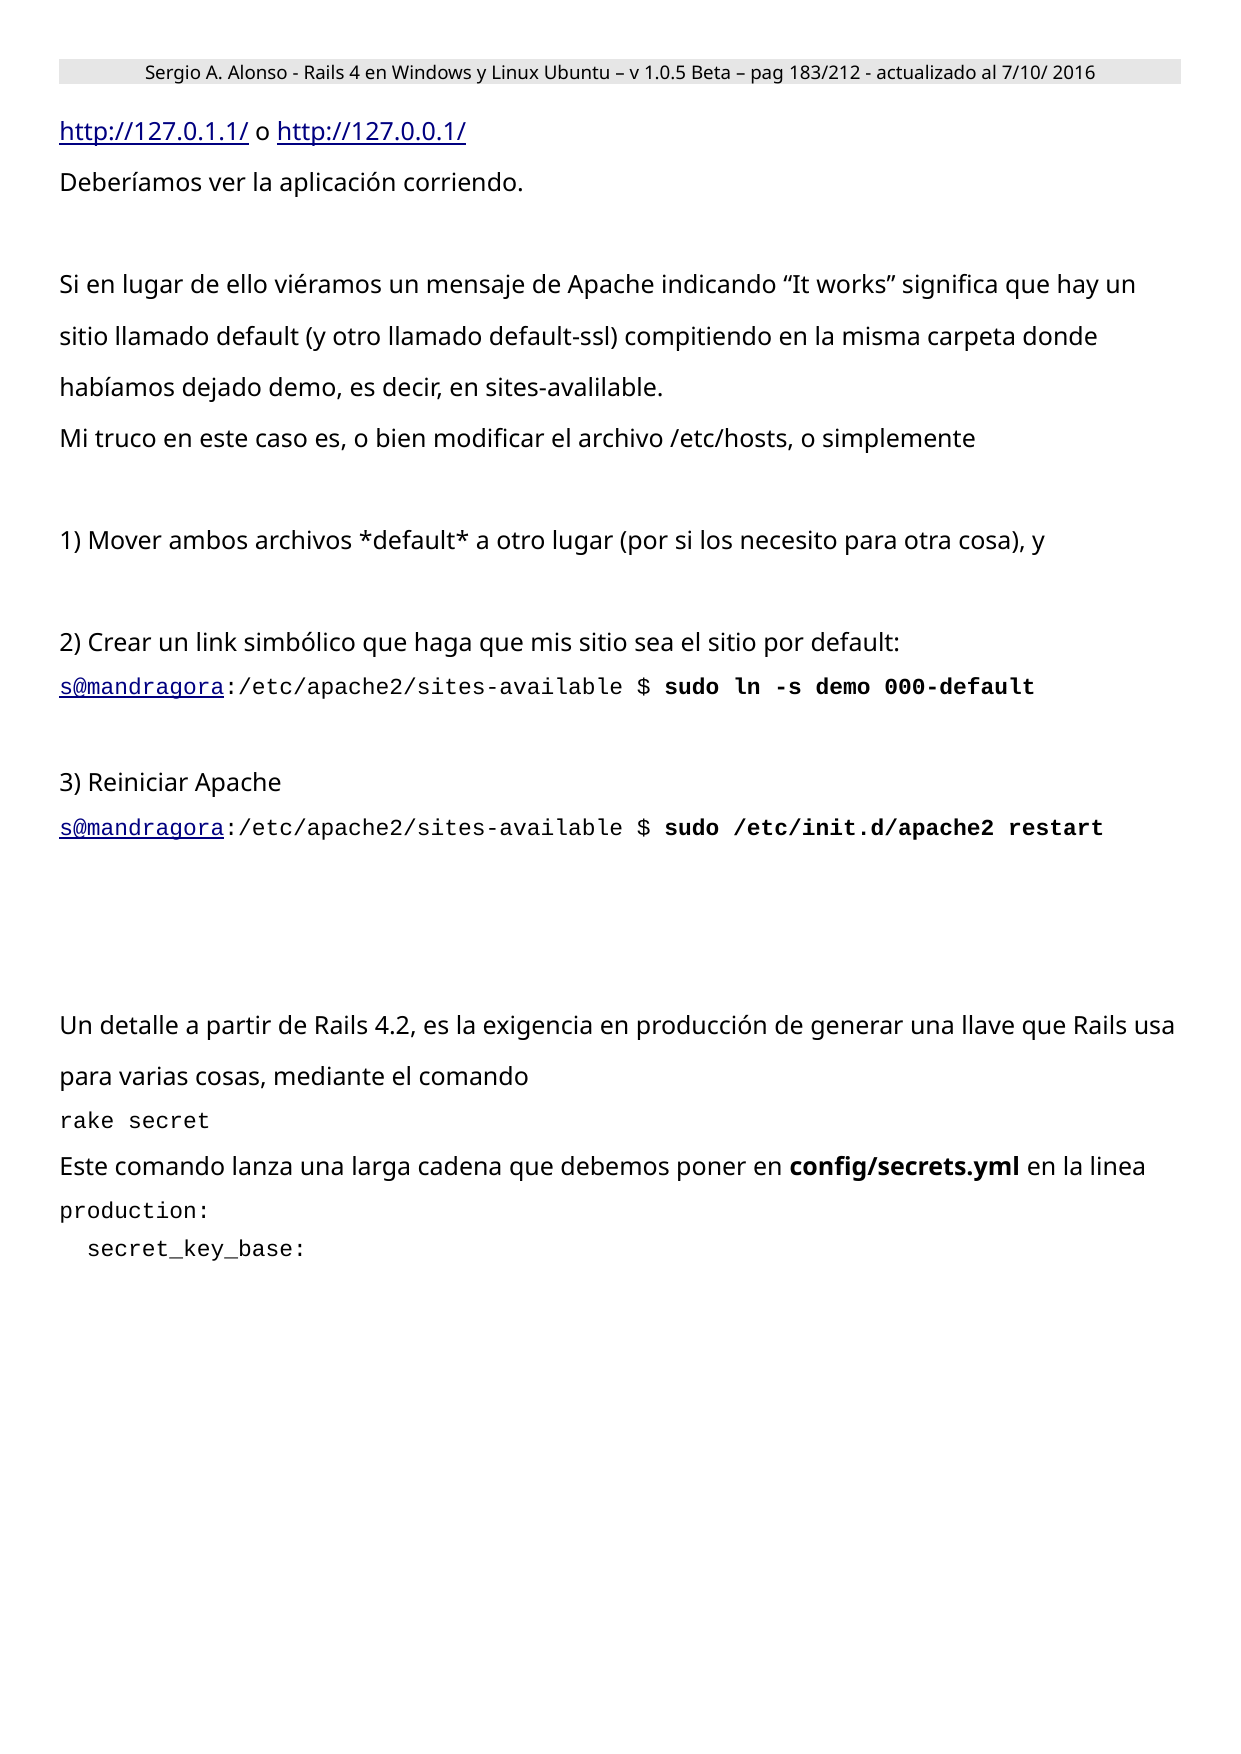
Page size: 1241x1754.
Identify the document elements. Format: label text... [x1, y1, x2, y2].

text http://127.0.1.1/ o http://127.0.0.1/ [59, 114, 1181, 148]
text Deberíamos ver la aplicación corriendo. [59, 165, 1181, 199]
text secret_key_base: [59, 1238, 1181, 1263]
text 1) Mover ambos archivos *default* a otro lugar (por si los necesito para otra cosa), y [59, 522, 1181, 556]
text Mi truco en este caso es, o bien modificar el archivo /etc/hosts, o simplemente [59, 420, 1181, 454]
text s@mandragora:/etc/apache2/sites-available $ sudo ln -s demo 000-default [59, 676, 1181, 701]
text rake secret [59, 1110, 1181, 1136]
text Un detalle a partir de Rails 4.2, es la exigencia en producción de generar una llave que Rails usa para varias cosas, mediante el comando [59, 1008, 1181, 1093]
text 3) Reiniciar Apache [59, 765, 1181, 799]
text 2) Crear un link simbólico que haga que mis sitio sea el sitio por default: [59, 624, 1181, 658]
text Si en lugar de ello viéramos un mensaje de Apache indicando “It works” significa que hay un sitio llamado default (y otro llamado default-ssl) compitiendo en la misma carpeta donde habíamos dejado demo, es decir, en sites-avalilable. [59, 267, 1181, 403]
text Este comando lanza una larga cadena que debemos poner en config/secrets.yml en la linea [59, 1148, 1181, 1182]
text s@mandragora:/etc/apache2/sites-available $ sudo /etc/init.d/apache2 restart [59, 816, 1181, 842]
text production: [59, 1199, 1181, 1225]
